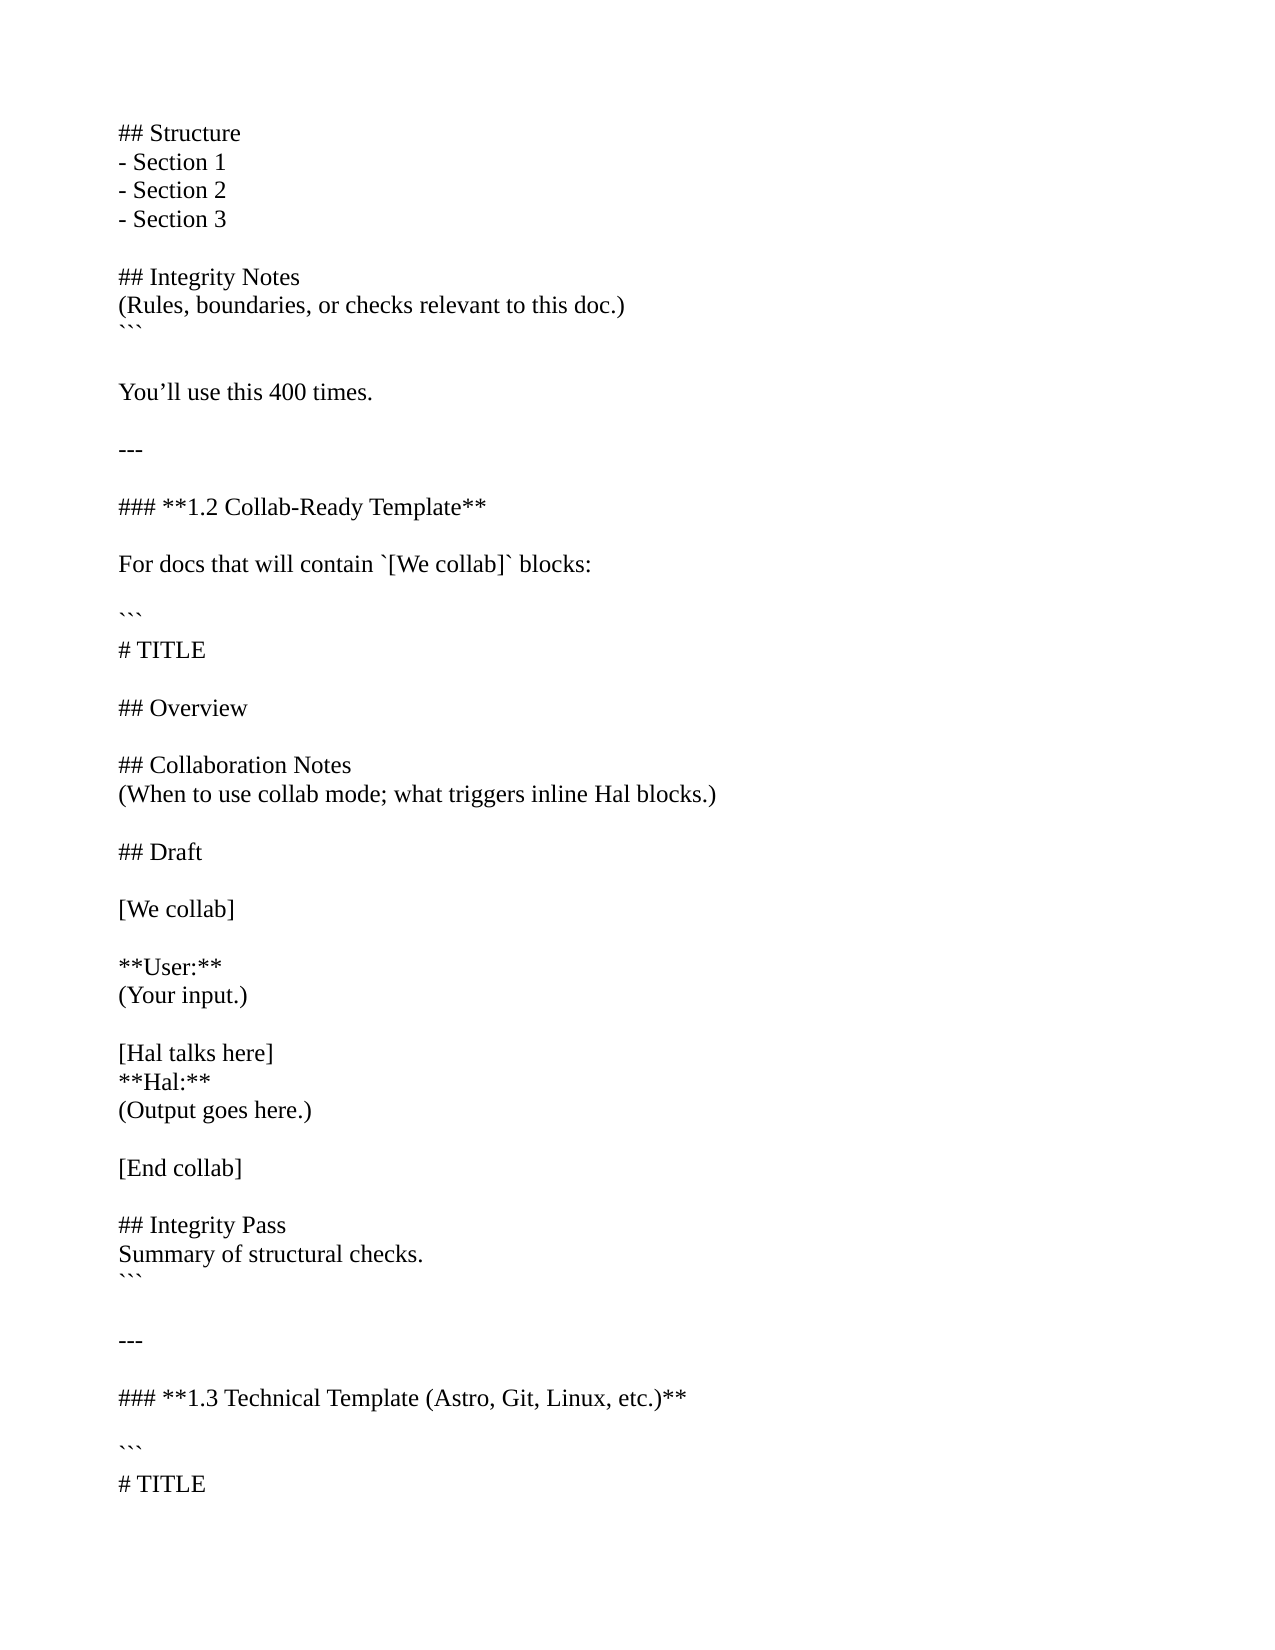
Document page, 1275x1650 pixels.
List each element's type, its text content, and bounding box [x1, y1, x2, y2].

text (Your input.) [118, 981, 1157, 1009]
text **User:** [118, 952, 1157, 981]
text --- [118, 434, 1157, 463]
text ``` [118, 1268, 1157, 1297]
text Summary of structural checks. [118, 1239, 1157, 1268]
text ## Integrity Notes [118, 262, 1157, 291]
text ## Structure [118, 118, 1157, 147]
text - Section 3 [118, 204, 1157, 233]
text [End collab] [118, 1153, 1157, 1182]
text **Hal:** [118, 1067, 1157, 1096]
text [We collab] [118, 894, 1157, 923]
text ``` [118, 319, 1157, 348]
text --- [118, 1326, 1157, 1354]
text (Output goes here.) [118, 1096, 1157, 1124]
text ``` [118, 607, 1157, 636]
text ## Draft [118, 837, 1157, 866]
text # TITLE [118, 636, 1157, 664]
text [Hal talks here] [118, 1038, 1157, 1067]
text ``` [118, 1441, 1157, 1469]
text (Rules, boundaries, or checks relevant to this doc.) [118, 291, 1157, 319]
text # TITLE [118, 1469, 1157, 1498]
text ## Overview [118, 693, 1157, 722]
text (When to use collab mode; what triggers inline Hal blocks.) [118, 779, 1157, 808]
text - Section 1 [118, 147, 1157, 176]
text For docs that will contain `[We collab]` blocks: [118, 549, 1157, 578]
text ## Collaboration Notes [118, 751, 1157, 779]
text ### **1.2 Collab-Ready Template** [118, 492, 1157, 521]
text You’ll use this 400 times. [118, 377, 1157, 406]
text ## Integrity Pass [118, 1211, 1157, 1239]
text ### **1.3 Technical Template (Astro, Git, Linux, etc.)** [118, 1383, 1157, 1412]
text - Section 2 [118, 176, 1157, 204]
